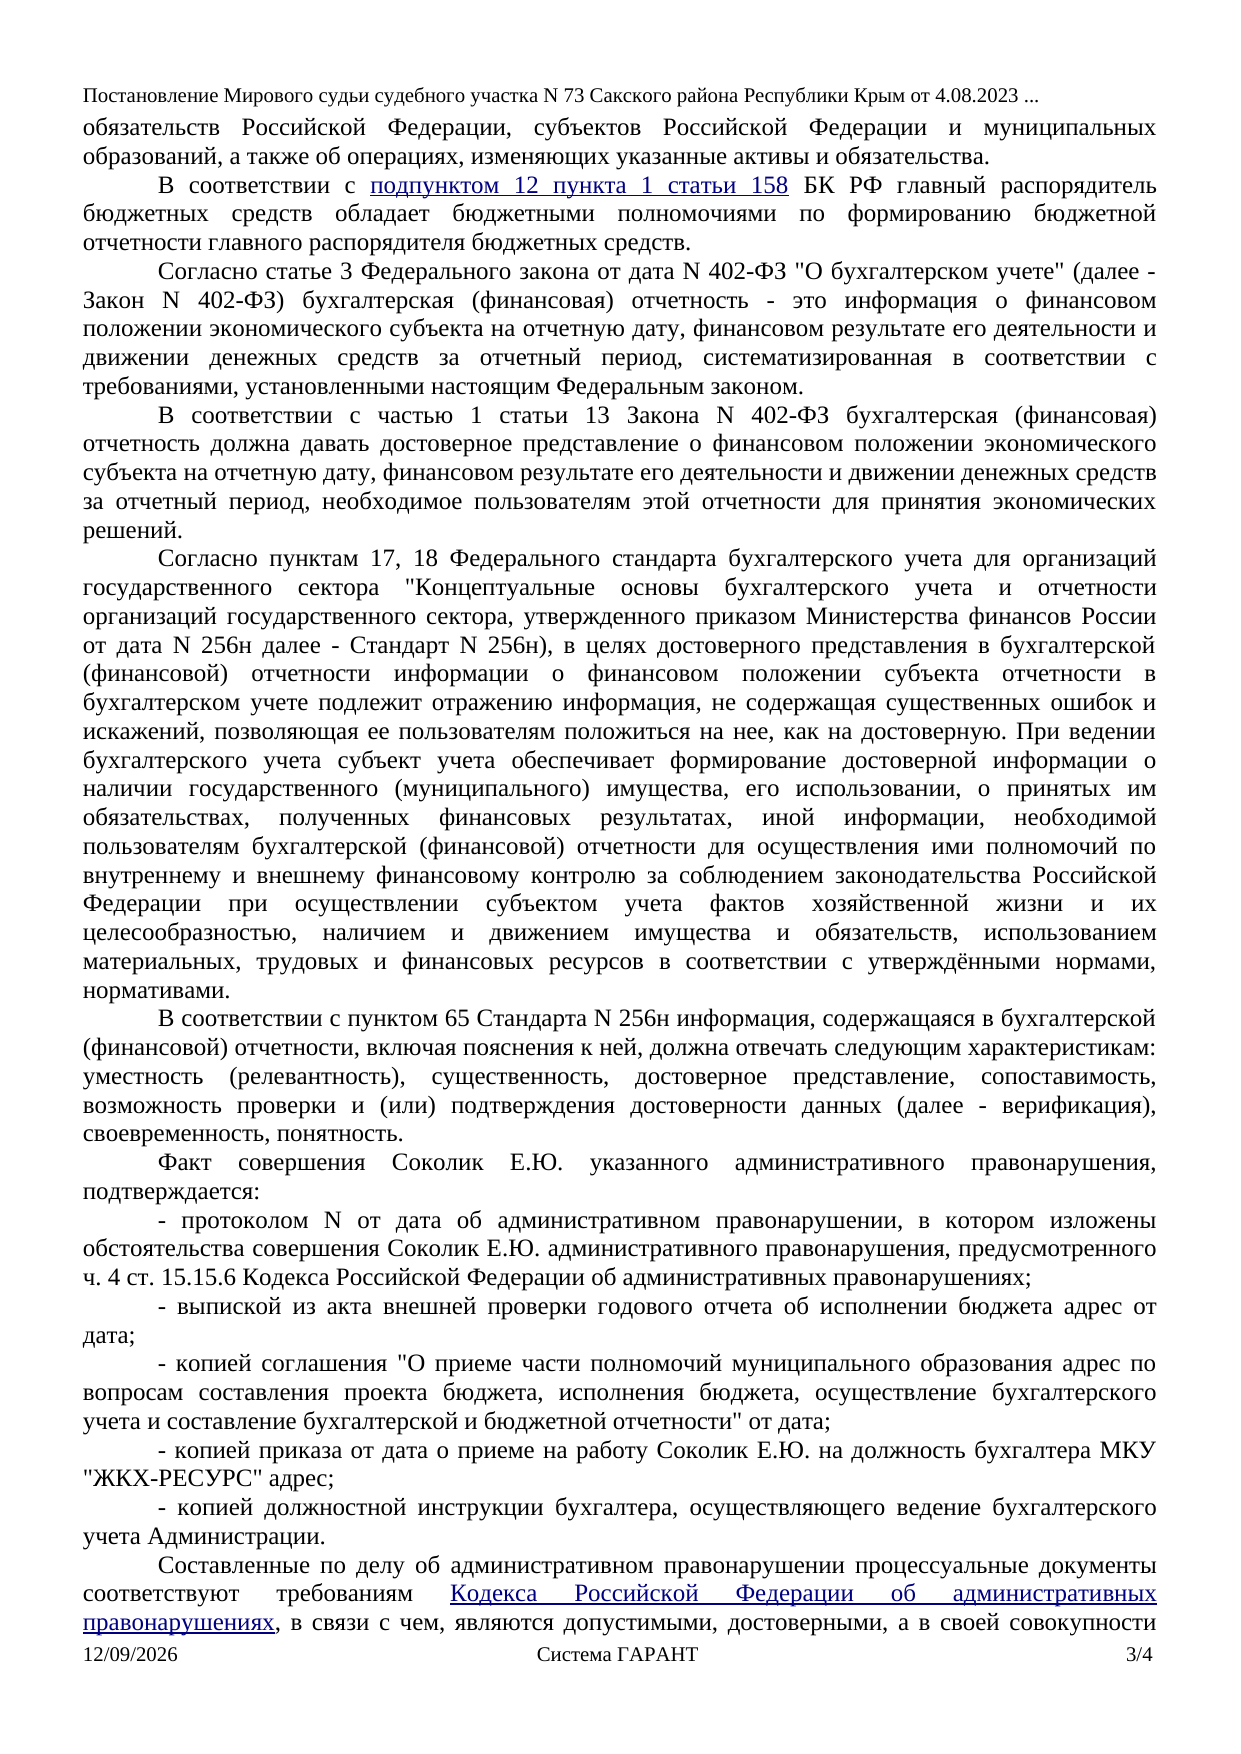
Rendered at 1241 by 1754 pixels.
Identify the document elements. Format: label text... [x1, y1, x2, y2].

text обязательств Российской Федерации, субъектов Российской Федерации и муниципальных образований, а также об операциях, изменяющих указанные активы и обязательства. [83, 112, 1157, 170]
text В соответствии с пунктом 65 Стандарта N 256н информация, содержащаяся в бухгалтерской (финансовой) отчетности, включая пояснения к ней, должна отвечать следующим характеристикам: уместность (релевантность), существенность, достоверное представление, сопоставимость, возможность проверки и (или) подтверждения достоверности данных (далее - верификация), своевременность, понятность. [83, 1003, 1157, 1147]
text Факт совершения Соколик Е.Ю. указанного административного правонарушения, подтверждается: [83, 1147, 1157, 1205]
text - копией должностной инструкции бухгалтера, осуществляющего ведение бухгалтерского учета Администрации. [83, 1492, 1157, 1550]
text - копией соглашения "О приеме части полномочий муниципального образования адрес по вопросам составления проекта бюджета, исполнения бюджета, осуществление бухгалтерского учета и составление бухгалтерской и бюджетной отчетности" от дата; [83, 1348, 1157, 1435]
text - копией приказа от дата о приеме на работу Соколик Е.Ю. на должность бухгалтера МКУ "ЖКХ-РЕСУРС" адрес; [83, 1435, 1157, 1492]
text Согласно статье 3 Федерального закона от дата N 402-ФЗ "О бухгалтерском учете" (далее - Закон N 402-ФЗ) бухгалтерская (финансовая) отчетность - это информация о финансовом положении экономического субъекта на отчетную дату, финансовом результате его деятельности и движении денежных средств за отчетный период, систематизированная в соответствии с требованиями, установленными настоящим Федеральным законом. [83, 256, 1157, 400]
text В соответствии с подпунктом 12 пункта 1 статьи 158 БК РФ главный распорядитель бюджетных средств обладает бюджетными полномочиями по формированию бюджетной отчетности главного распорядителя бюджетных средств. [83, 170, 1157, 256]
text - протоколом N от дата об административном правонарушении, в котором изложены обстоятельства совершения Соколик Е.Ю. административного правонарушения, предусмотренного ч. 4 ст. 15.15.6 Кодекса Российской Федерации об административных правонарушениях; [83, 1205, 1157, 1291]
text - выпиской из акта внешней проверки годового отчета об исполнении бюджета адрес от дата; [83, 1291, 1157, 1348]
text В соответствии с частью 1 статьи 13 Закона N 402-ФЗ бухгалтерская (финансовая) отчетность должна давать достоверное представление о финансовом положении экономического субъекта на отчетную дату, финансовом результате его деятельности и движении денежных средств за отчетный период, необходимое пользователям этой отчетности для принятия экономических решений. [83, 400, 1157, 543]
text Составленные по делу об административном правонарушении процессуальные документы соответствуют требованиям Кодекса Российской Федерации об административных правонарушениях, в связи с чем, являются допустимыми, достоверными, а в своей совокупности [83, 1550, 1157, 1636]
text Согласно пунктам 17, 18 Федерального стандарта бухгалтерского учета для организаций государственного сектора "Концептуальные основы бухгалтерского учета и отчетности организаций государственного сектора, утвержденного приказом Министерства финансов России от дата N 256н далее - Стандарт N 256н), в целях достоверного представления в бухгалтерской (финансовой) отчетности информации о финансовом положении субъекта отчетности в бухгалтерском учете подлежит отражению информация, не содержащая существенных ошибок и искажений, позволяющая ее пользователям положиться на нее, как на достоверную. При ведении бухгалтерского учета субъект учета обеспечивает формирование достоверной информации о наличии государственного (муниципального) имущества, его использовании, о принятых им обязательствах, полученных финансовых результатах, иной информации, необходимой пользователям бухгалтерской (финансовой) отчетности для осуществления ими полномочий по внутреннему и внешнему финансовому контролю за соблюдением законодательства Российской Федерации при осуществлении субъектом учета фактов хозяйственной жизни и их целесообразностью, наличием и движением имущества и обязательств, использованием материальных, трудовых и финансовых ресурсов в соответствии с утверждёнными нормами, нормативами. [83, 543, 1157, 1003]
